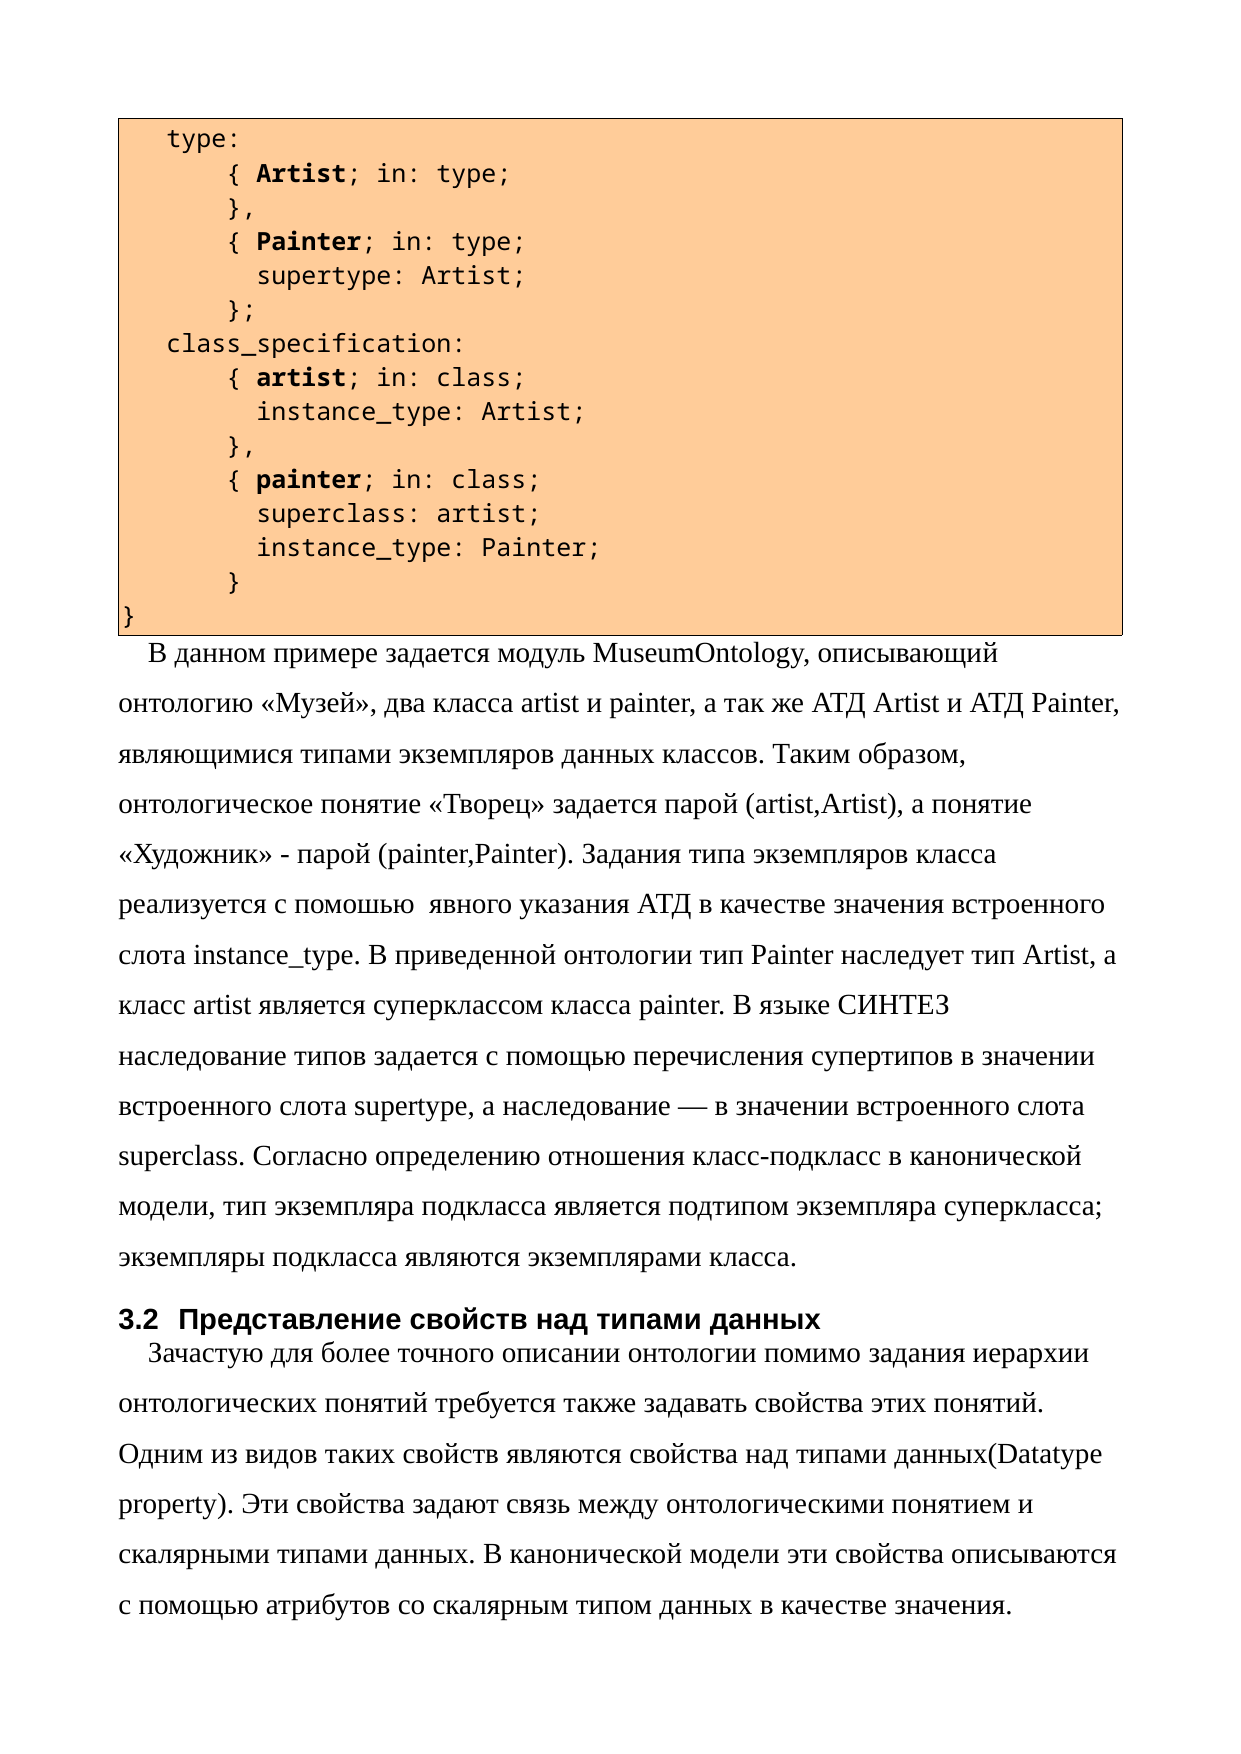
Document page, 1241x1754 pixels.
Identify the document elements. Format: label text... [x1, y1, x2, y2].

text type: [119, 119, 1122, 152]
text instance_type: Painter; [119, 527, 1122, 561]
text }, [119, 186, 1122, 220]
subtitle Представление свойств над типами данных [118, 1302, 1122, 1335]
text В данном примере задается модуль MuseumOntology, описывающий онтологию «Музей», два класса artist и painter, а так же АТД Artist и АТД Painter, являющимися типами экземпляров данных классов. Таким образом, онтологическое понятие «Творец» задается парой (artist,Artist), а понятие «Художник» - парой (painter,Painter). Задания типа экземпляров класса реализуется с помошью явного указания АТД в качестве значения встроенного слота instance_type. В приведенной онтологии тип Painter наследует тип Artist, а класс artist является суперклассом класса painter. В языке СИНТЕЗ наследование типов задается с помощью перечисления супертипов в значении встроенного слота supertype, а наследование — в значении встроенного слота superclass. Согласно определению отношения класс-подкласс в канонической модели, тип экземпляра подкласса является подтипом экземпляра суперкласса; экземпляры подкласса являются экземплярами класса. [118, 636, 1122, 1272]
text class_specification: [119, 322, 1122, 357]
text }, [119, 425, 1122, 459]
text } } [119, 561, 1122, 635]
text { Painter; in: type; [119, 220, 1122, 254]
text }; [119, 288, 1122, 322]
text instance_type: Artist; [119, 391, 1122, 425]
text supertype: Artist; [119, 254, 1122, 288]
text Зачастую для более точного описании онтологии помимо задания иерархии онтологических понятий требуется также задавать свойства этих понятий. Одним из видов таких свойств являются свойства над типами данных(Datatype property). Эти свойства задают связь между онтологическими понятием и скалярными типами данных. В канонической модели эти свойства описываются с помощью атрибутов со скалярным типом данных в качестве значения. [118, 1335, 1122, 1620]
text { Artist; in: type; [119, 152, 1122, 186]
text { artist; in: class; [119, 357, 1122, 391]
text { painter; in: class; [119, 459, 1122, 493]
text superclass: artist; [119, 493, 1122, 527]
